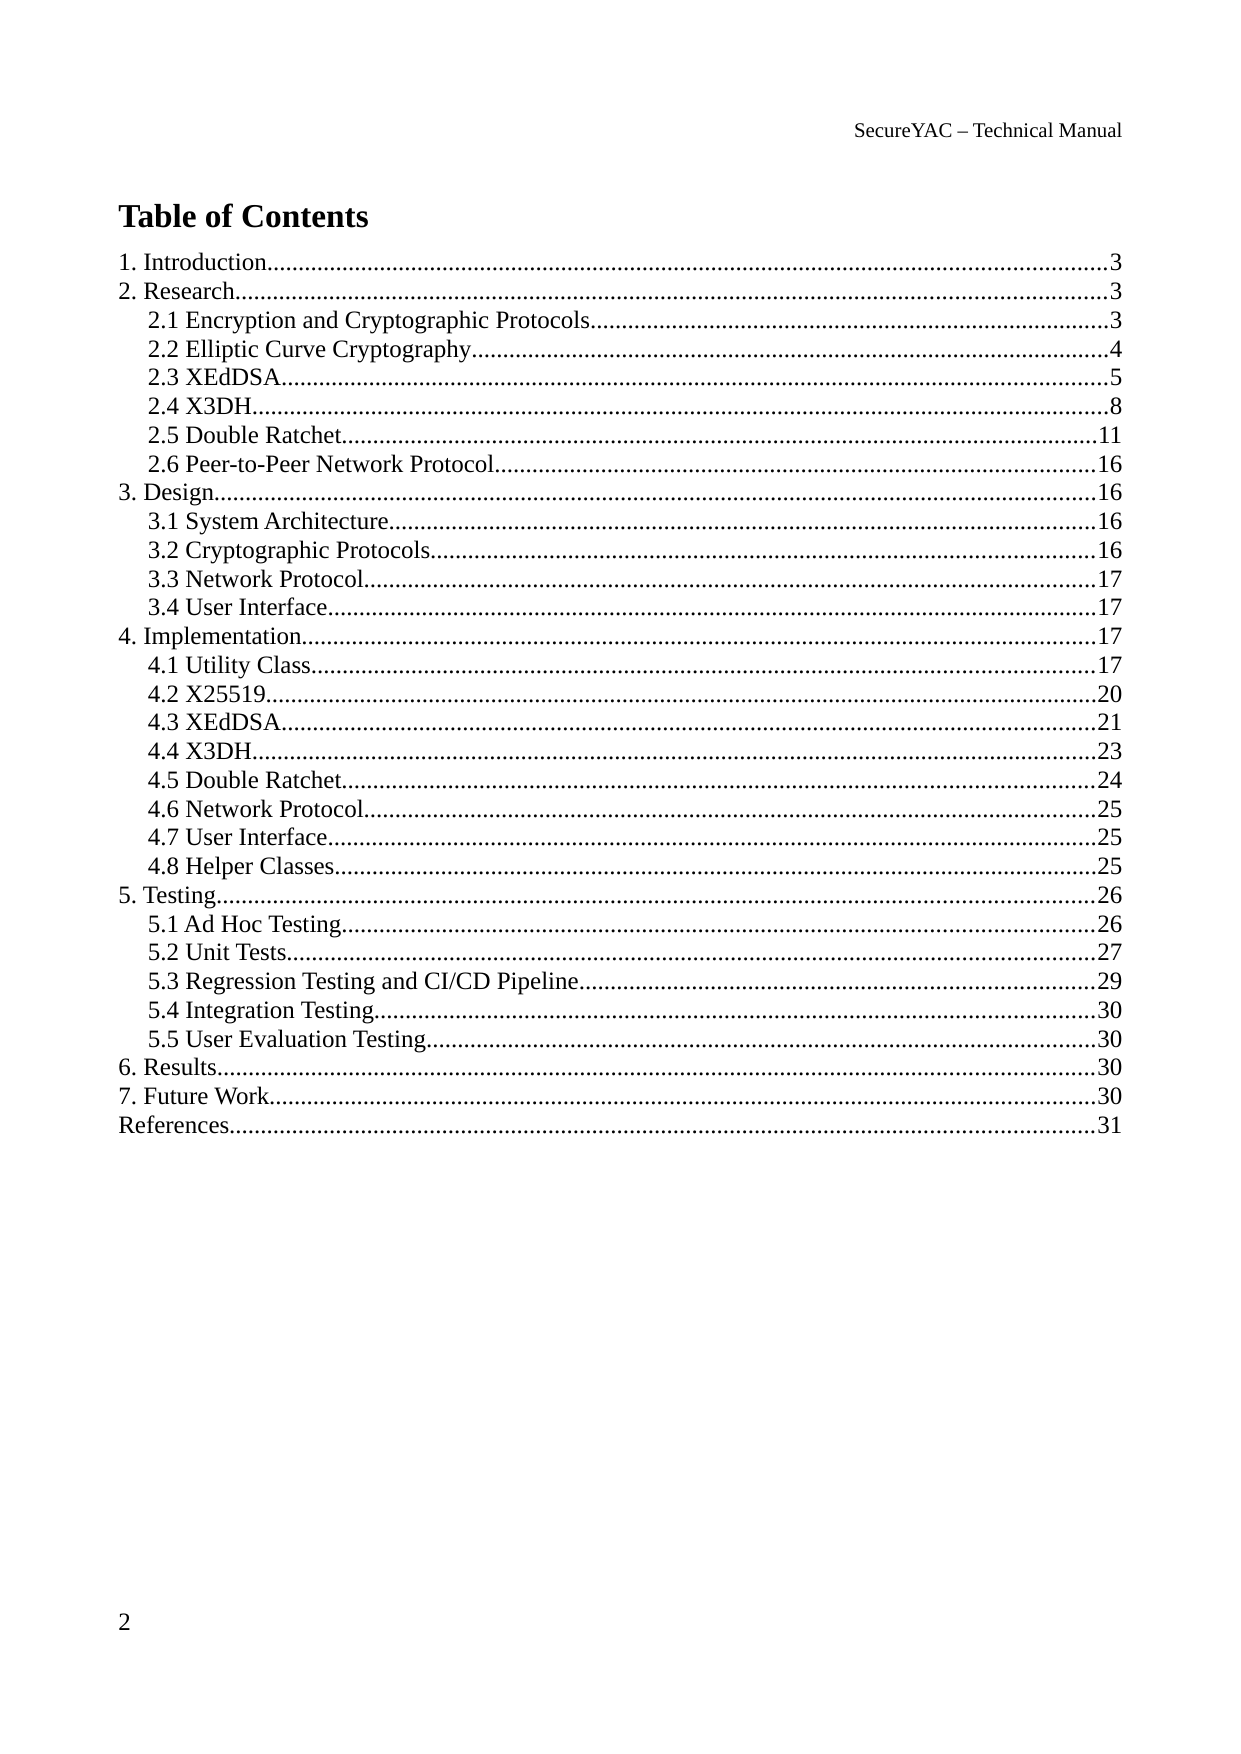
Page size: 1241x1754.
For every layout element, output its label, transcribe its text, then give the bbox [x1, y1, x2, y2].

text 2.4 X3DH 8 [148, 391, 1122, 420]
text References 31 [118, 1110, 1122, 1139]
subtitle Table of Contents [118, 197, 1122, 235]
text 6. Results 30 [118, 1052, 1122, 1081]
text 4. Implementation 17 [118, 621, 1122, 650]
text 2.5 Double Ratchet 11 [148, 420, 1122, 449]
text 2.3 XEdDSA 5 [148, 362, 1122, 391]
text 5.2 Unit Tests 27 [148, 937, 1122, 966]
text 4.7 User Interface 25 [148, 822, 1122, 851]
text 4.8 Helper Classes 25 [148, 851, 1122, 880]
text 2.2 Elliptic Curve Cryptography 4 [148, 334, 1122, 362]
text 3.4 User Interface 17 [148, 592, 1122, 621]
text 4.5 Double Ratchet 24 [148, 765, 1122, 794]
text 3.2 Cryptographic Protocols 16 [148, 535, 1122, 564]
text 5.5 User Evaluation Testing 30 [148, 1024, 1122, 1052]
text 5.4 Integration Testing 30 [148, 995, 1122, 1024]
text 4.2 X25519 20 [148, 679, 1122, 707]
text 7. Future Work 30 [118, 1081, 1122, 1110]
text 4.3 XEdDSA 21 [148, 707, 1122, 736]
text 3.3 Network Protocol 17 [148, 564, 1122, 592]
text 5. Testing 26 [118, 880, 1122, 909]
text 4.6 Network Protocol 25 [148, 794, 1122, 822]
text 5.3 Regression Testing and CI/CD Pipeline 29 [148, 966, 1122, 995]
text 2.6 Peer-to-Peer Network Protocol 16 [148, 449, 1122, 477]
text 5.1 Ad Hoc Testing 26 [148, 909, 1122, 937]
text 2.1 Encryption and Cryptographic Protocols 3 [148, 305, 1122, 334]
text 3. Design 16 [118, 477, 1122, 506]
text 4.4 X3DH 23 [148, 736, 1122, 765]
text 3.1 System Architecture 16 [148, 506, 1122, 535]
text 4.1 Utility Class 17 [148, 650, 1122, 679]
text 1. Introduction 3 [118, 247, 1122, 276]
text 2. Research 3 [118, 276, 1122, 305]
